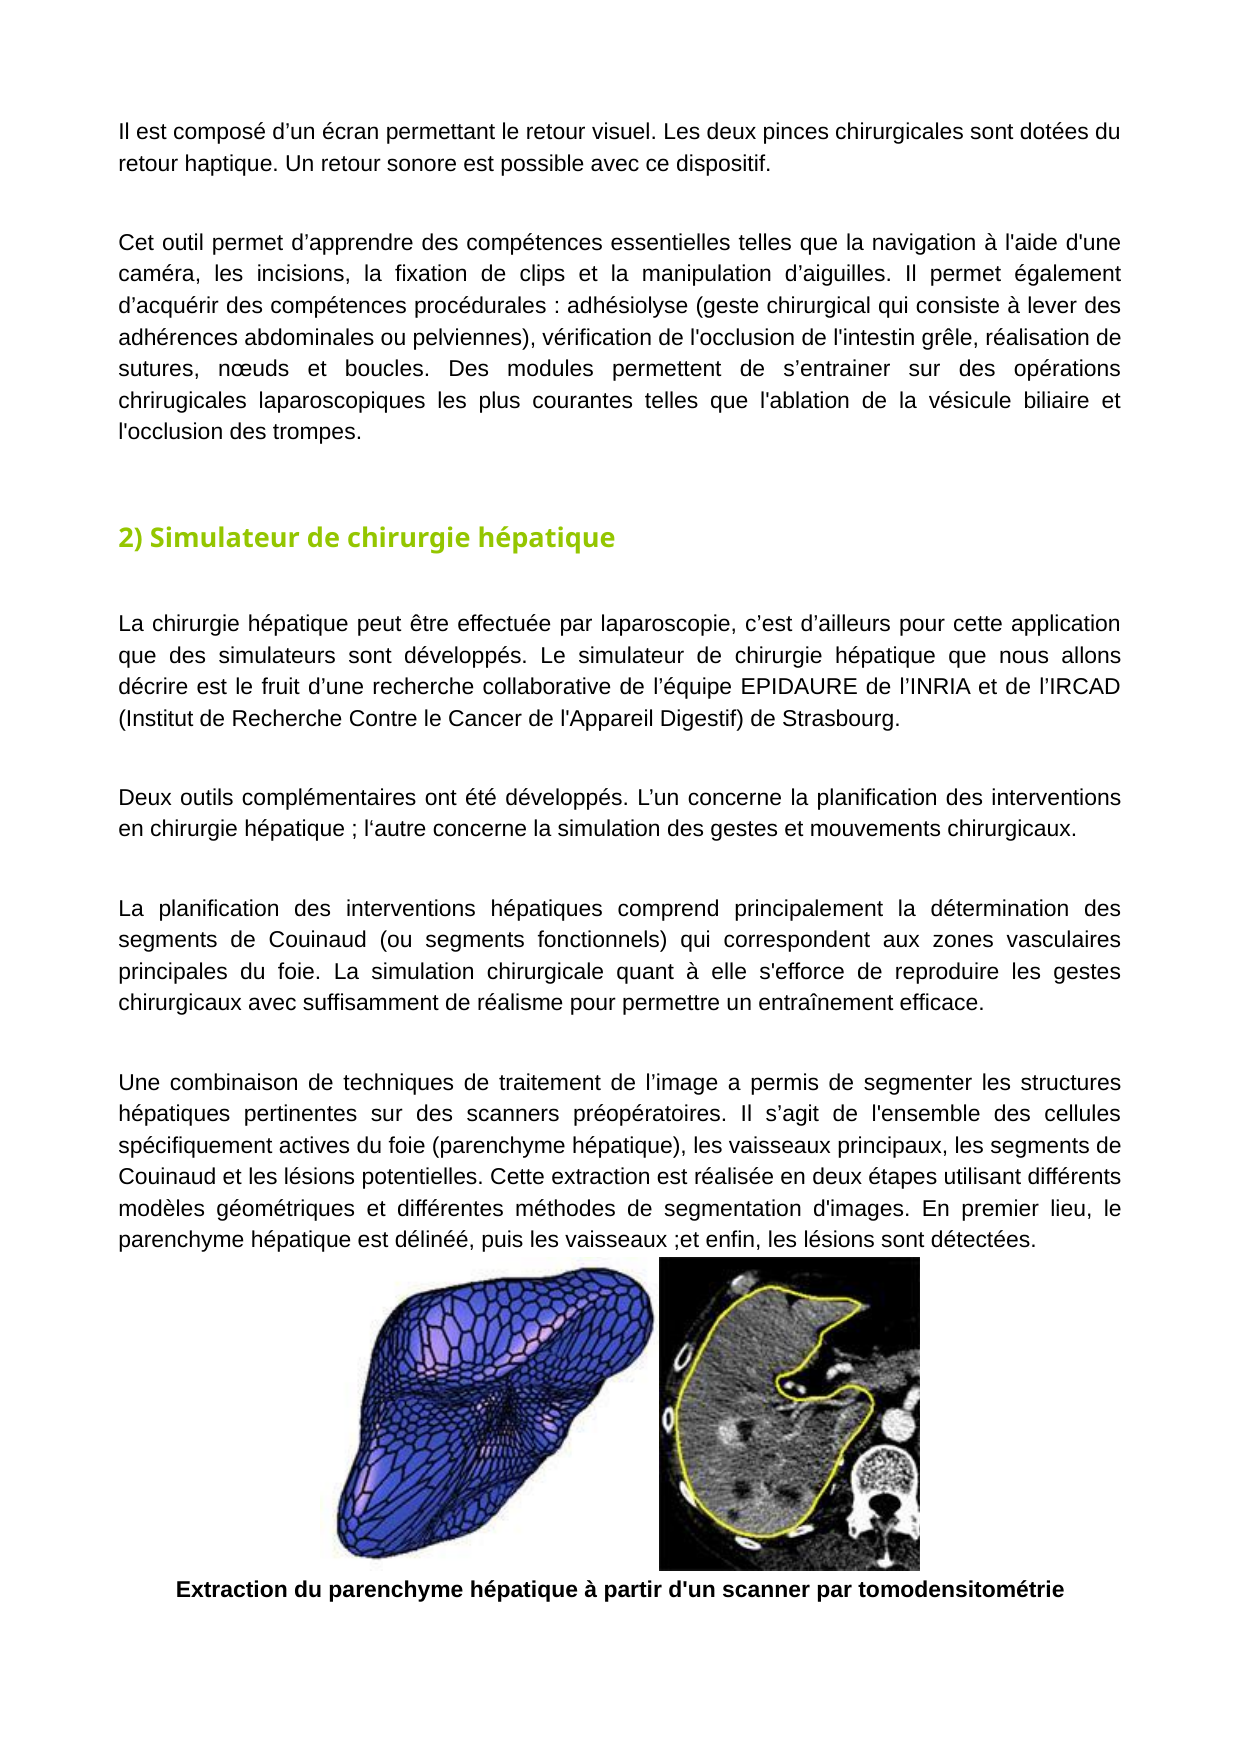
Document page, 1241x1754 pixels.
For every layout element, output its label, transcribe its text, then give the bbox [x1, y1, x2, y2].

text La planification des interventions hépatiques comprend principalement la détermination des segments de Couinaud (ou segments fonctionnels) qui correspondent aux zones vasculaires principales du foie. La simulation chirurgicale quant à elle s'efforce de reproduire les gestes chirurgicaux avec suffisamment de réalisme pour permettre un entraînement efficace. [118, 894, 1122, 1016]
text Cet outil permet d’apprendre des compétences essentielles telles que la navigation à l'aide d'une caméra, les incisions, la fixation de clips et la manipulation d’aiguilles. Il permet également d’acquérir des compétences procédurales : adhésiolyse (geste chirurgical qui consiste à lever des adhérences abdominales ou pelviennes), vérification de l'occlusion de l'intestin grêle, réalisation de sutures, nœuds et boucles. Des modules permettent de s’entrainer sur des opérations chrirugicales laparoscopiques les plus courantes telles que l'ablation de la vésicule biliaire et l'occlusion des trompes. [118, 229, 1122, 444]
text Il est composé d’un écran permettant le retour visuel. Les deux pinces chirurgicales sont dotées du retour haptique. Un retour sonore est possible avec ce dispositif. [118, 118, 1122, 176]
text Deux outils complémentaires ont été développés. L’un concerne la planification des interventions en chirurgie hépatique ; l‘autre concerne la simulation des gestes et mouvements chirurgicaux. [118, 784, 1122, 842]
text Extraction du parenchyme hépatique à partir d'un scanner par tomodensitométrie [118, 1576, 1122, 1602]
text La chirurgie hépatique peut être effectuée par laparoscopie, c’est d’ailleurs pour cette application que des simulateurs sont développés. Le simulateur de chirurgie hépatique que nous allons décrire est le fruit d’une recherche collaborative de l’équipe EPIDAURE de l’INRIA et de l’IRCAD (Institut de Recherche Contre le Cancer de l'Appareil Digestif) de Strasbourg. [118, 610, 1122, 731]
subtitle 2) Simulateur de chirurgie hépatique [118, 518, 1122, 555]
picture [320, 1257, 920, 1571]
text Une combinaison de techniques de traitement de l’image a permis de segmenter les structures hépatiques pertinentes sur des scanners préopératoires. Il s’agit de l'ensemble des cellules spécifiquement actives du foie (parenchyme hépatique), les vaisseaux principaux, les segments de Couinaud et les lésions potentielles. Cette extraction est réalisée en deux étapes utilisant différents modèles géométriques et différentes méthodes de segmentation d'images. En premier lieu, le parenchyme hépatique est délinéé, puis les vaisseaux ;et enfin, les lésions sont détectées. [118, 1068, 1122, 1253]
